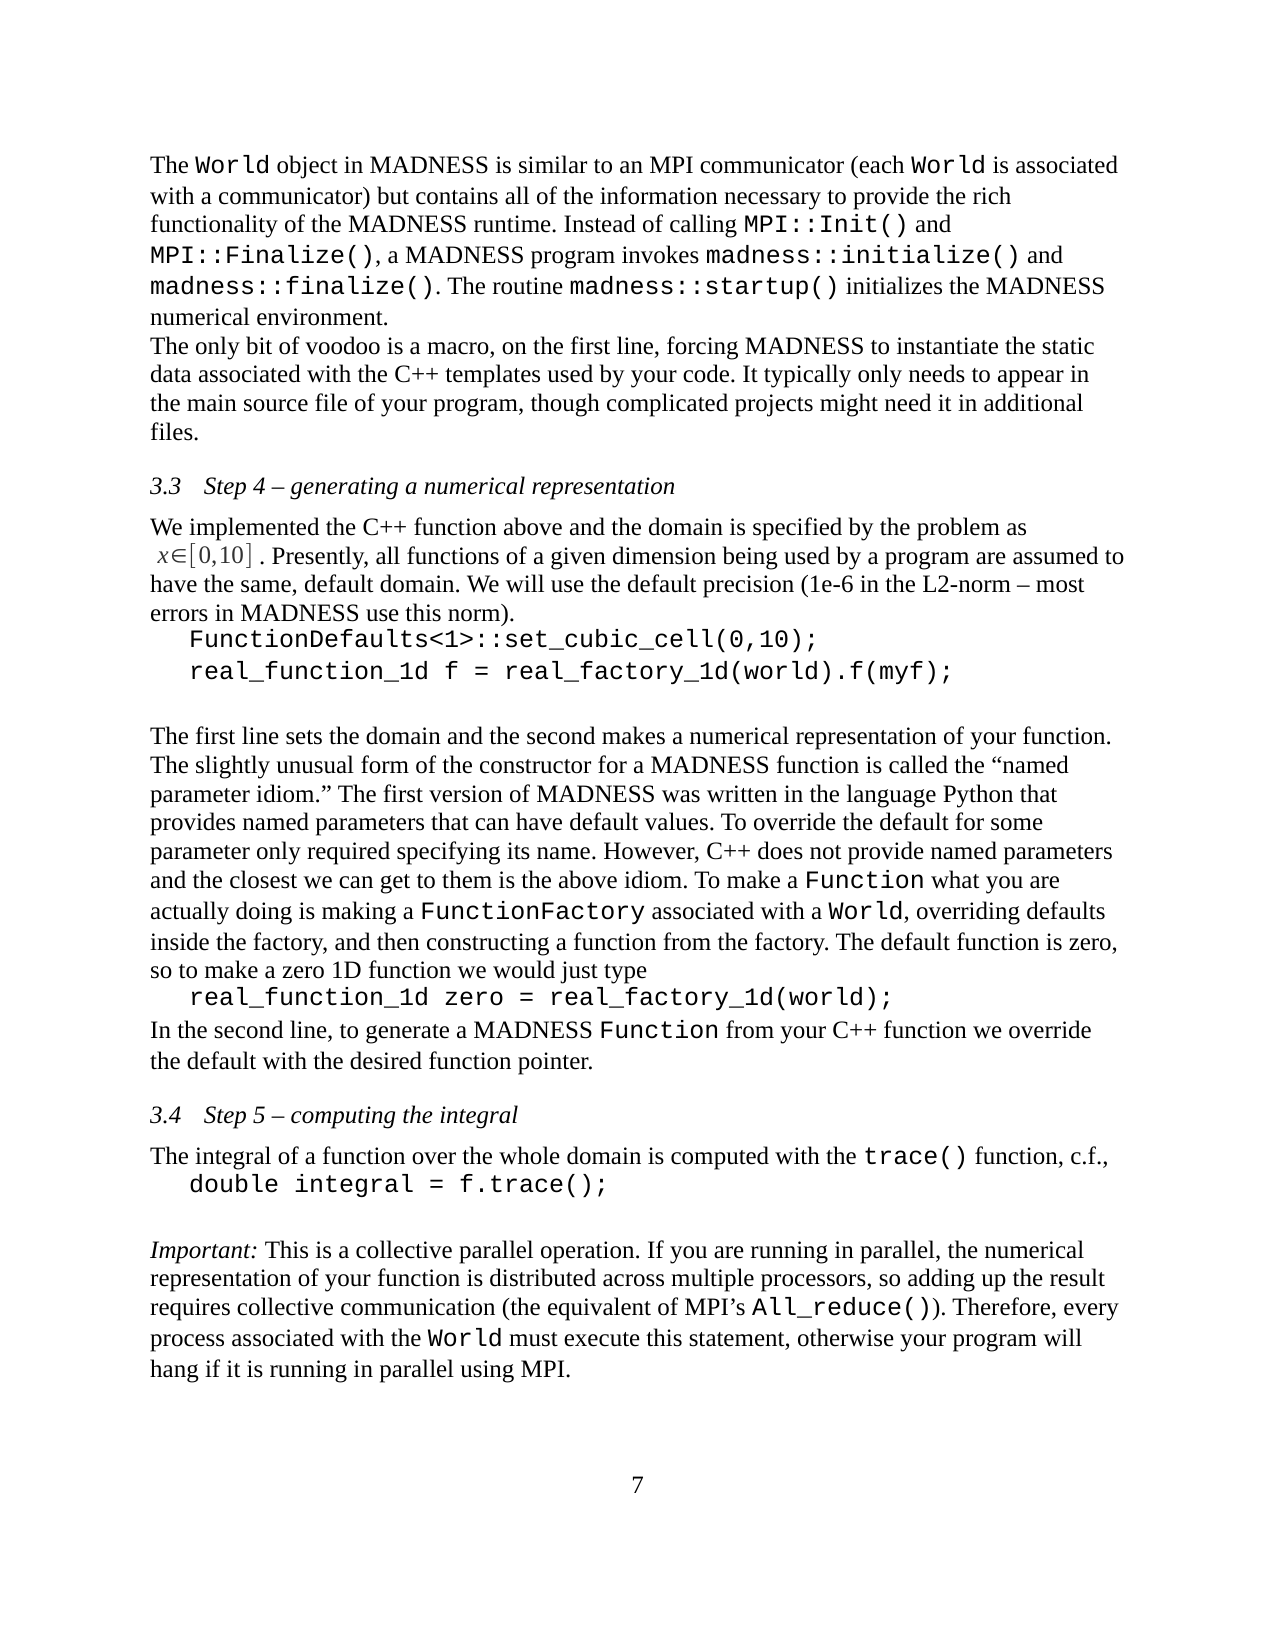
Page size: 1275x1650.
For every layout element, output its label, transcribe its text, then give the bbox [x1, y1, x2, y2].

text Important: This is a collective parallel operation. If you are running in parallel, the numerical representation of your function is distributed across multiple processors, so adding up the result requires collective communication (the equivalent of MPI’s All_reduce()). Therefore, every process associated with the World must execute this statement, otherwise your program will hang if it is running in parallel using MPI. [150, 1235, 1125, 1383]
text The integral of a function over the whole domain is computed with the trace() function, c.f., [150, 1141, 1125, 1172]
text double integral = f.trace(); [189, 1172, 1125, 1200]
text real_function_1d f = real_factory_1d(world).f(myf); [189, 658, 1125, 687]
text We implemented the C++ function above and the domain is specified by the problem as . Presently, all functions of a given dimension being used by a program are assumed to have the same, default domain. We will use the default precision (1e-6 in the L2-norm – most errors in MADNESS use this norm). [150, 512, 1125, 627]
text The first line sets the domain and the second makes a numerical representation of your function. The slightly unusual form of the constructor for a MADNESS function is called the “named parameter idiom.” The first version of MADNESS was written in the language Python that provides named parameters that can have default values. To override the default for some parameter only required specifying its name. However, C++ does not provide named parameters and the closest we can get to them is the above idiom. To make a Function what you are actually doing is making a FunctionFactory associated with a World, overriding defaults inside the factory, and then constructing a function from the factory. The default function is zero, so to make a zero 1D function we would just type [150, 721, 1125, 984]
text The World object in MADNESS is similar to an MPI communicator (each World is associated with a communicator) but contains all of the information necessary to provide the rich functionality of the MADNESS runtime. Instead of calling MPI::Init() and MPI::Finalize(), a MADNESS program invokes madness::initialize() and madness::finalize(). The routine madness::startup() initializes the MADNESS numerical environment. [150, 150, 1125, 331]
text real_function_1d zero = real_factory_1d(world); [189, 984, 1125, 1012]
subtitle Step 5 – computing the integral [150, 1100, 1125, 1129]
text FunctionDefaults<1>::set_cubic_cell(0,10); [189, 627, 1125, 655]
text In the second line, to generate a MADNESS Function from your C++ function we override the default with the desired function pointer. [150, 1015, 1125, 1075]
text The only bit of voodoo is a macro, on the first line, forcing MADNESS to instantiate the static data associated with the C++ templates used by your code. It typically only needs to appear in the main source file of your program, though complicated projects might need it in additional files. [150, 331, 1125, 446]
subtitle Step 4 – generating a numerical representation [150, 471, 1125, 499]
